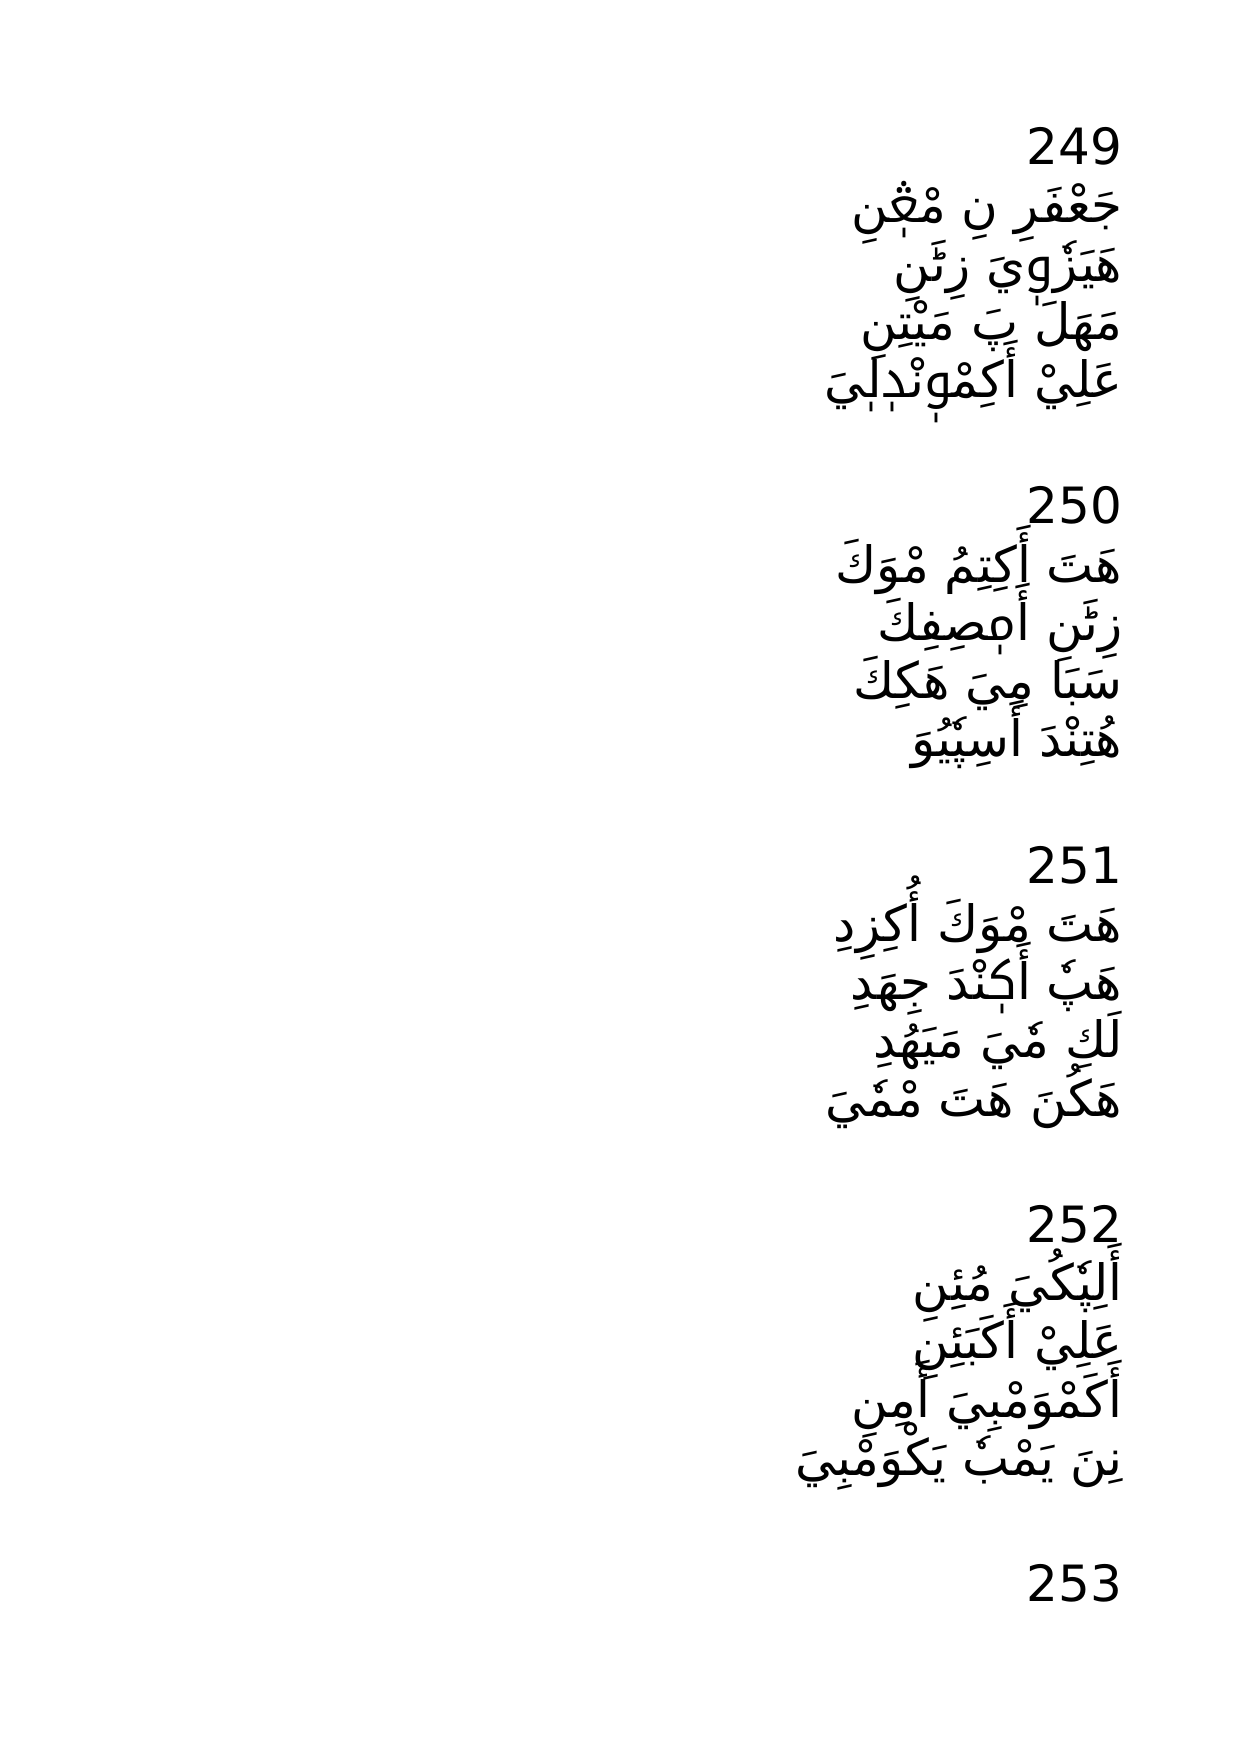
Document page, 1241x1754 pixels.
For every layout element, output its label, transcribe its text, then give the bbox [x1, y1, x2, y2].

text هَپٗ أَكٖنْدَ جِهَدِ [118, 953, 1122, 1011]
text سَبَا مِيَ هَكِكَ [118, 652, 1122, 710]
text عَلِيْ أَكَبَئِنِ [118, 1312, 1122, 1371]
text هَكُنَ هَتَ مْمٗيَ [118, 1069, 1122, 1128]
text هُتِنْدَ أَسِپٗيُوَ [118, 710, 1122, 768]
text 252 [118, 1196, 1122, 1254]
text 251 [118, 837, 1122, 895]
text 249 [118, 118, 1122, 176]
text هَيَزٗوٖيَ زِٹَنِ [118, 234, 1122, 293]
text هَتَ أَكِتِمُ مْوَكَ [118, 536, 1122, 594]
text أَلِپٗكُيَ مُئِنِ [118, 1254, 1122, 1312]
text زِٹَنِ أَمٖصِفِكَ [118, 594, 1122, 652]
text لَكِ مٗيَ مَيَهُدِ [118, 1011, 1122, 1069]
text 253 [118, 1555, 1122, 1613]
text 250 [118, 477, 1122, 536]
text أَكَمْوَمْبِيَ أَمِنِ [118, 1371, 1122, 1429]
text مَهَلَ پَ مَيْتِنِ [118, 293, 1122, 351]
text هَتَ مْوَكَ أُكِزِدِ [118, 895, 1122, 953]
text نِنَ يَمْبٗ يَكْوَمْبِيَ [118, 1429, 1122, 1487]
text جَعْفَرِ نِ مْڠٖنِ [118, 176, 1122, 234]
text عَلِيْ أَكِمْوٖنْدٖلٖيَ [118, 351, 1122, 409]
